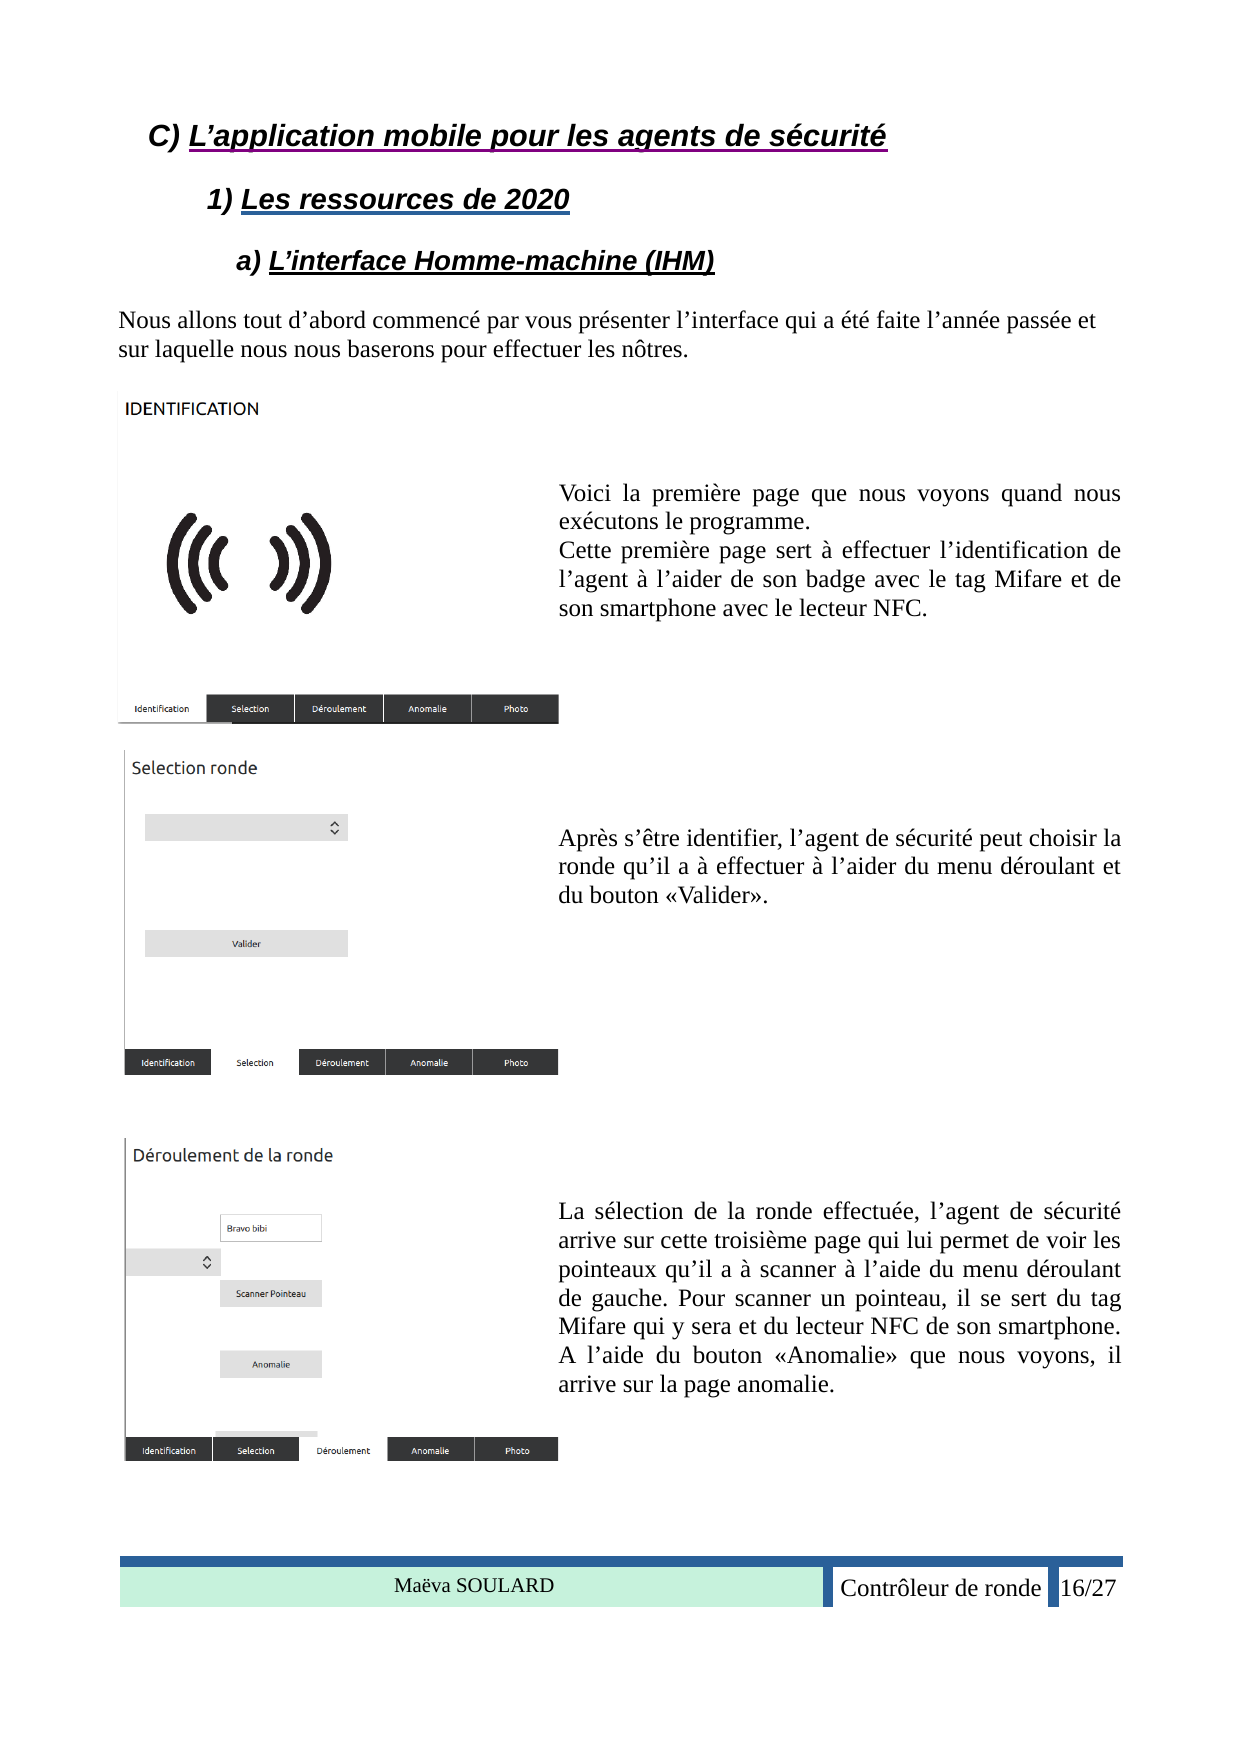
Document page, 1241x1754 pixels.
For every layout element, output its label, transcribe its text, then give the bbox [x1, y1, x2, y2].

subtitle L’application mobile pour les agents de sécurité [118, 118, 1122, 153]
picture [124, 1138, 559, 1461]
text Cette première page sert à effectuer l’identification de l’agent à l’aider de son badge avec le tag Mifare et de son smartphone avec le lecteur NFC. [559, 535, 1122, 621]
subtitle Les ressources de 2020 [118, 182, 1122, 216]
picture [124, 750, 559, 1075]
picture [117, 391, 559, 724]
text Voici la première page que nous voyons quand nous exécutons le programme. [559, 478, 1122, 535]
text La sélection de la ronde effectuée, l’agent de sécurité arrive sur cette troisième page qui lui permet de voir les pointeaux qu’il a à scanner à l’aide du menu déroulant de gauche. Pour scanner un pointeau, il se sert du tag Mifare qui y sera et du lecteur NFC de son smartphone. A l’aide du bouton «Anomalie» que nous voyons, il arrive sur la page anomalie. [559, 1196, 1122, 1398]
subtitle L’interface Homme-machine (IHM) [118, 244, 1122, 276]
text Nous allons tout d’abord commencé par vous présenter l’interface qui a été faite l’année passée et sur laquelle nous nous baserons pour effectuer les nôtres. [118, 305, 1122, 363]
text Après s’être identifier, l’agent de sécurité peut choisir la ronde qu’il a à effectuer à l’aider du menu déroulant et du bouton «Valider». [559, 823, 1122, 909]
